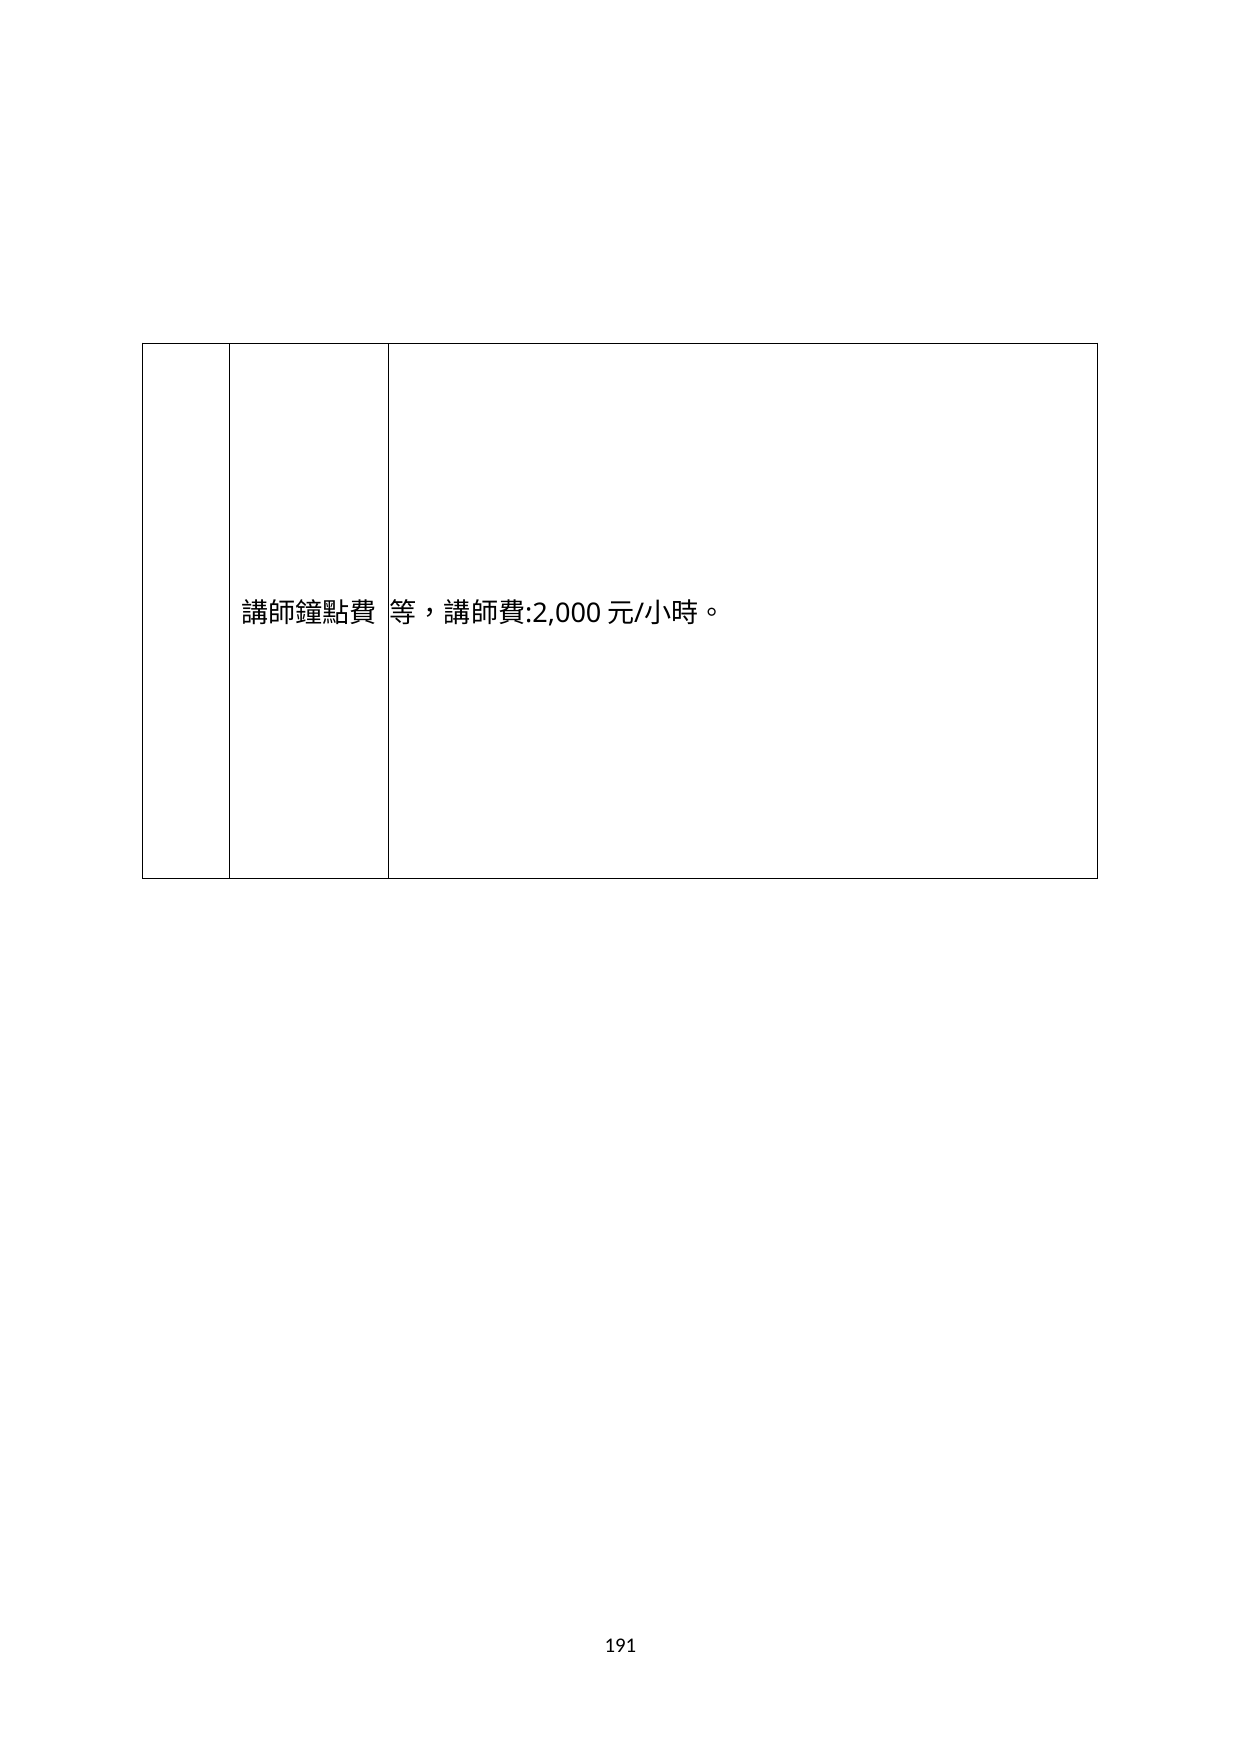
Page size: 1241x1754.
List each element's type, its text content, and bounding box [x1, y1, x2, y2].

table_cell 講師鐘點費 [230, 344, 388, 878]
table_cell 等，講師費:2,000元/小時。 [389, 344, 1097, 878]
table_cell [143, 344, 229, 878]
